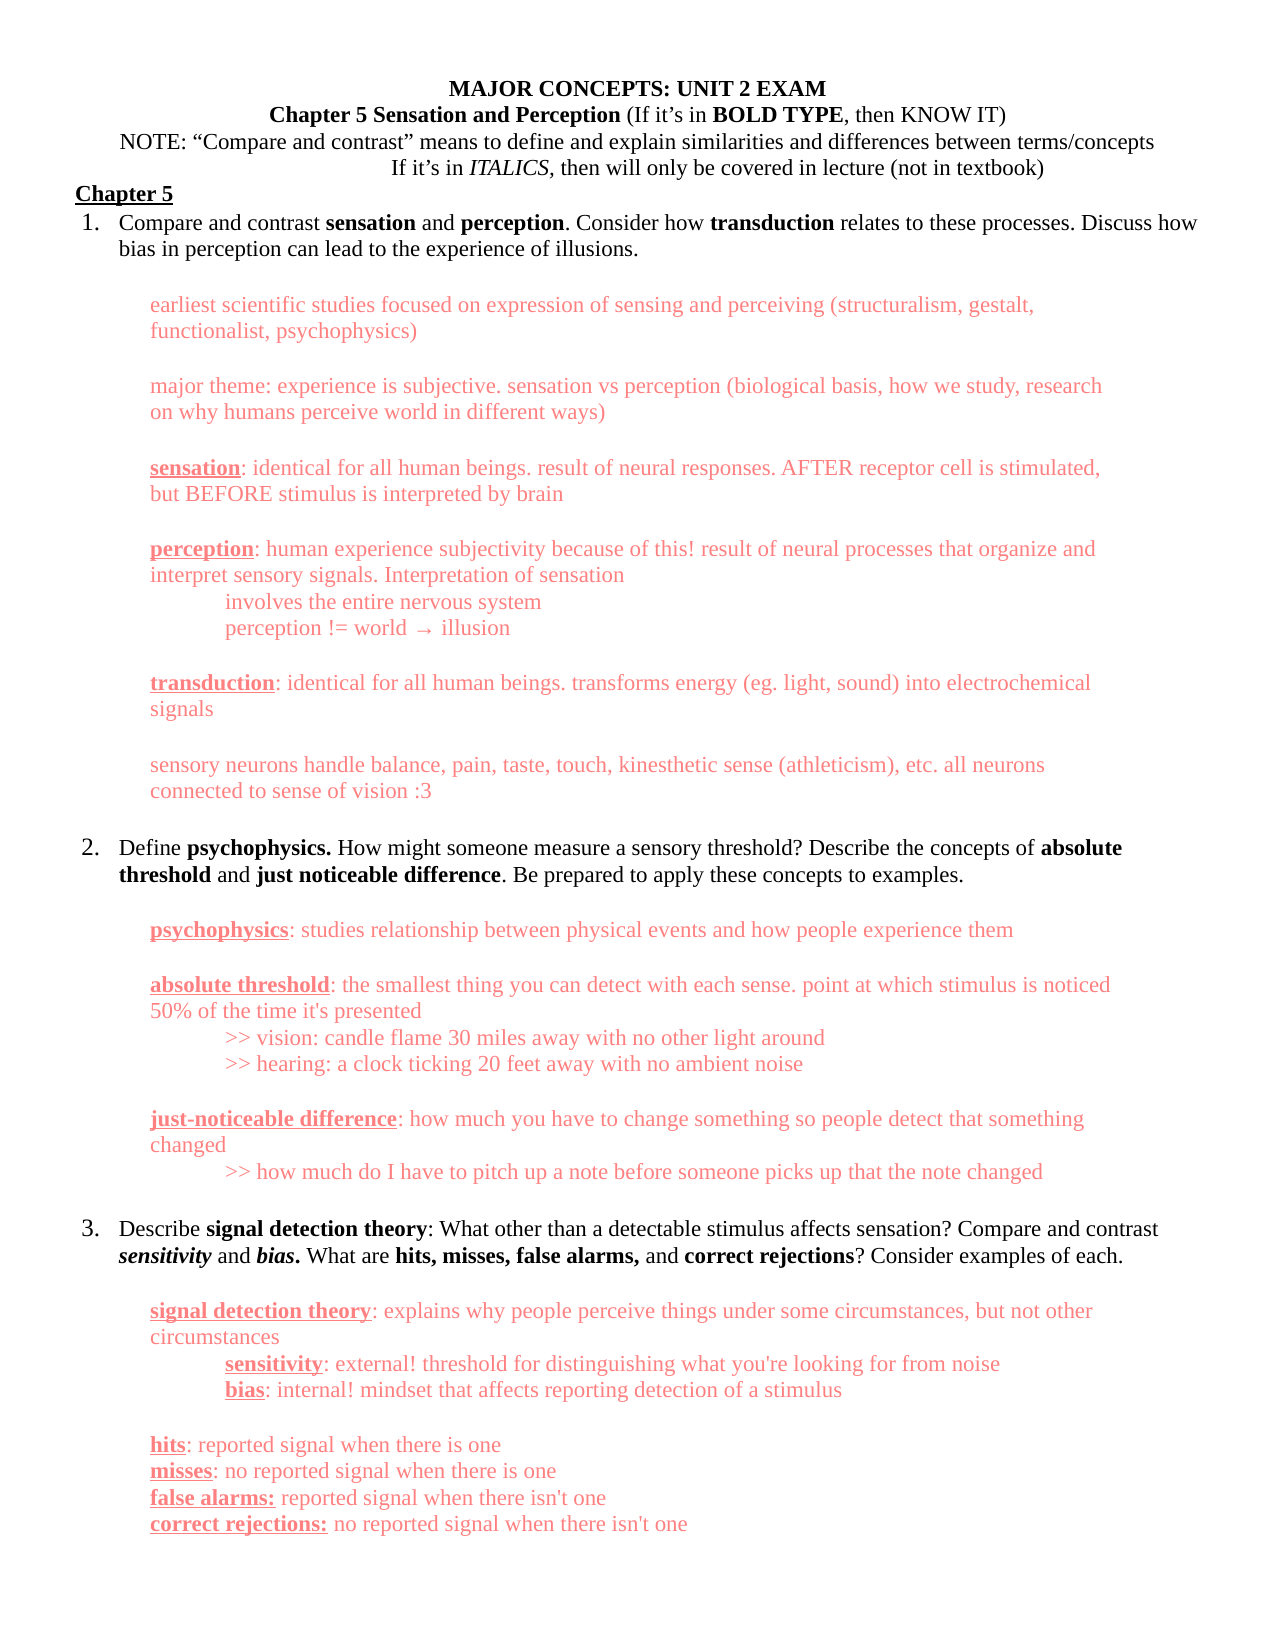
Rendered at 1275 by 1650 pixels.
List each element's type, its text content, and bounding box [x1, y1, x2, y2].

text major theme: experience is subjective. sensation vs perception (biological basis, how we study, research on why humans perceive world in different ways) [150, 372, 1125, 425]
text involves the entire nervous system [150, 588, 1125, 614]
text sensory neurons handle balance, pain, taste, touch, kinesthetic sense (athleticism), etc. all neurons connected to sense of vision :3 [150, 751, 1125, 803]
text earliest scientific studies focused on expression of sensing and perceiving (structuralism, gestalt, functionalist, psychophysics) [150, 291, 1125, 343]
text NOTE: “Compare and contrast” means to define and explain similarities and differences between terms/concepts [75, 128, 1200, 154]
text signal detection theory: explains why people perceive things under some circumstances, but not other circumstances [150, 1297, 1125, 1349]
text absolute threshold: the smallest thing you can detect with each sense. point at which stimulus is noticed 50% of the time it's presented [150, 971, 1125, 1024]
text >> hearing: a clock ticking 20 feet away with no ambient noise [150, 1050, 1125, 1076]
list Describe signal detection theory: What other than a detectable stimulus affects sensation? Compare and contrast sensitivity and bias. What are hits, misses, false alarms, and correct rejections? Consider examples of each. [81, 1213, 1200, 1268]
text correct rejections: no reported signal when there isn't one [150, 1510, 1125, 1536]
text Chapter 5 Sensation and Perception (If it’s in BOLD TYPE, then KNOW IT) [75, 101, 1200, 128]
text sensitivity: external! threshold for distinguishing what you're looking for from noise [150, 1349, 1125, 1376]
text bias: internal! mindset that affects reporting detection of a stimulus [150, 1376, 1125, 1402]
text perception: human experience subjectivity because of this! result of neural processes that organize and interpret sensory signals. Interpretation of sensation [150, 535, 1125, 588]
text just-noticeable difference: how much you have to change something so people detect that something changed [150, 1105, 1125, 1158]
text misses: no reported signal when there is one [150, 1457, 1125, 1484]
text MAJOR CONCEPTS: UNIT 2 EXAM [75, 75, 1200, 101]
list Compare and contrast sensation and perception. Consider how transduction relates to these processes. Discuss how bias in perception can lead to the experience of illusions. [81, 207, 1200, 262]
text hits: reported signal when there is one [150, 1431, 1125, 1457]
text transduction: identical for all human beings. transforms energy (eg. light, sound) into electrochemical signals [150, 669, 1125, 722]
text Chapter 5 [75, 180, 1200, 207]
text If it’s in ITALICS, then will only be covered in lecture (not in textbook) [75, 154, 1200, 180]
text >> how much do I have to pitch up a note before someone picks up that the note changed [150, 1158, 1125, 1184]
text false alarms: reported signal when there isn't one [150, 1484, 1125, 1510]
text perception != world → illusion [150, 614, 1125, 640]
text sensation: identical for all human beings. result of neural responses. AFTER receptor cell is stimulated, but BEFORE stimulus is interpreted by brain [150, 453, 1125, 506]
list Define psychophysics. How might someone measure a sensory threshold? Describe the concepts of absolute threshold and just noticeable difference. Be prepared to apply these concepts to examples. [81, 832, 1200, 887]
text >> vision: candle flame 30 miles away with no other light around [150, 1024, 1125, 1050]
text psychophysics: studies relationship between physical events and how people experience them [150, 916, 1125, 942]
